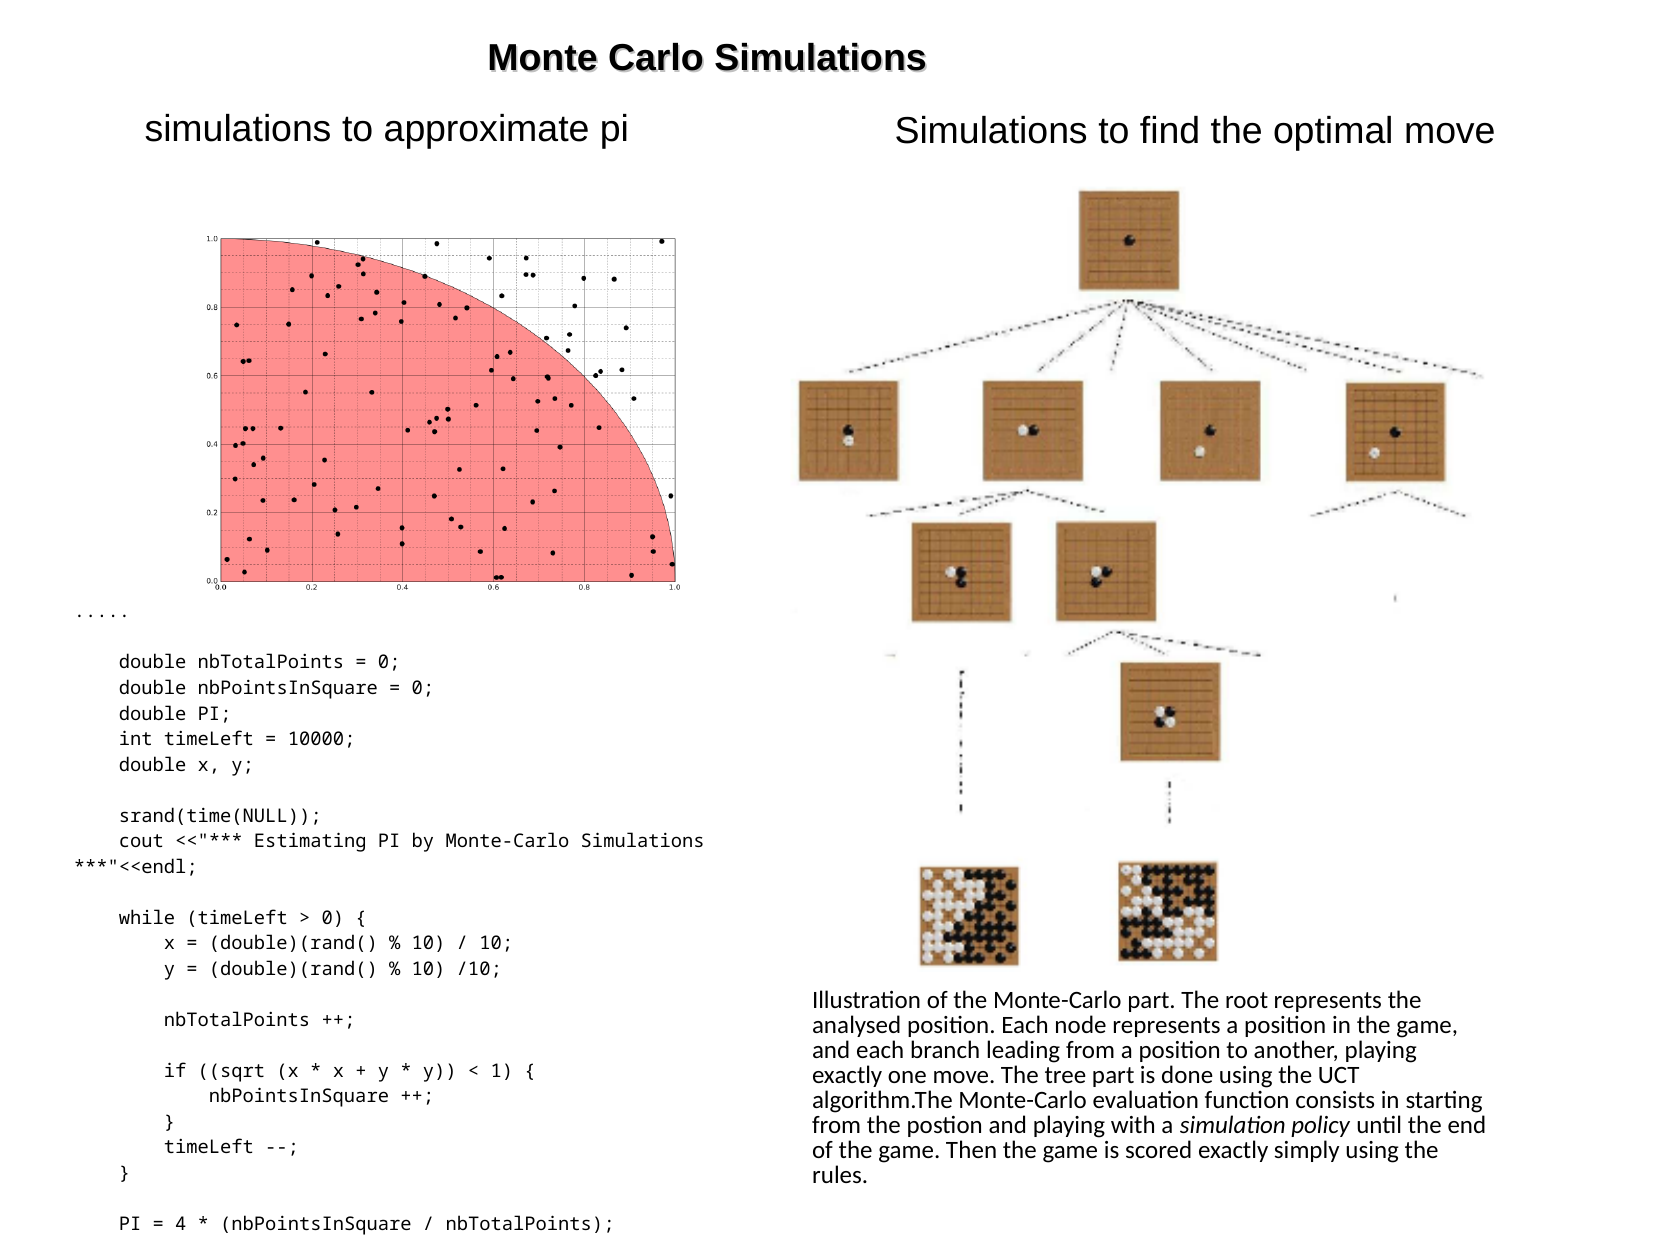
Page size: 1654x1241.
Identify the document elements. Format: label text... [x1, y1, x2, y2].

text_box Simulations to find the optimal move [879, 102, 1565, 160]
text_box Monte Carlo Simulations [472, 29, 1211, 87]
text_box Illustration of the Monte-Carlo part. The root represents the analysed position. Each node represents a position in the game, and each branch leading from a position to another, playing exactly one move. The tree part is done using the UCT algorithm.The Monte-Carlo evaluation function consists in starting from the postion and playing with a simulation policy until the end of the game. Then the game is scored exactly simply using the rules. [797, 982, 1506, 1211]
picture [206, 236, 680, 590]
text_box simulations to approximate pi [129, 100, 1046, 158]
picture [758, 175, 1524, 972]
text_box ..... double nbTotalPoints = 0; double nbPointsInSquare = 0; double PI; int timeLeft = 10000; double x, y; srand(time(NULL)); cout <<"*** Estimating PI by Monte-Carlo Simulations ***"<<endl; while (timeLeft > 0) { x = (double)(rand() % 10) / 10; y = (double)(rand() % 10) /10; nbTotalPoints ++; if ((sqrt (x * x + y * y)) < 1) { nbPointsInSquare ++; } timeLeft --; } PI = 4 * (nbPointsInSquare / nbTotalPoints); ... [59, 590, 768, 1241]
